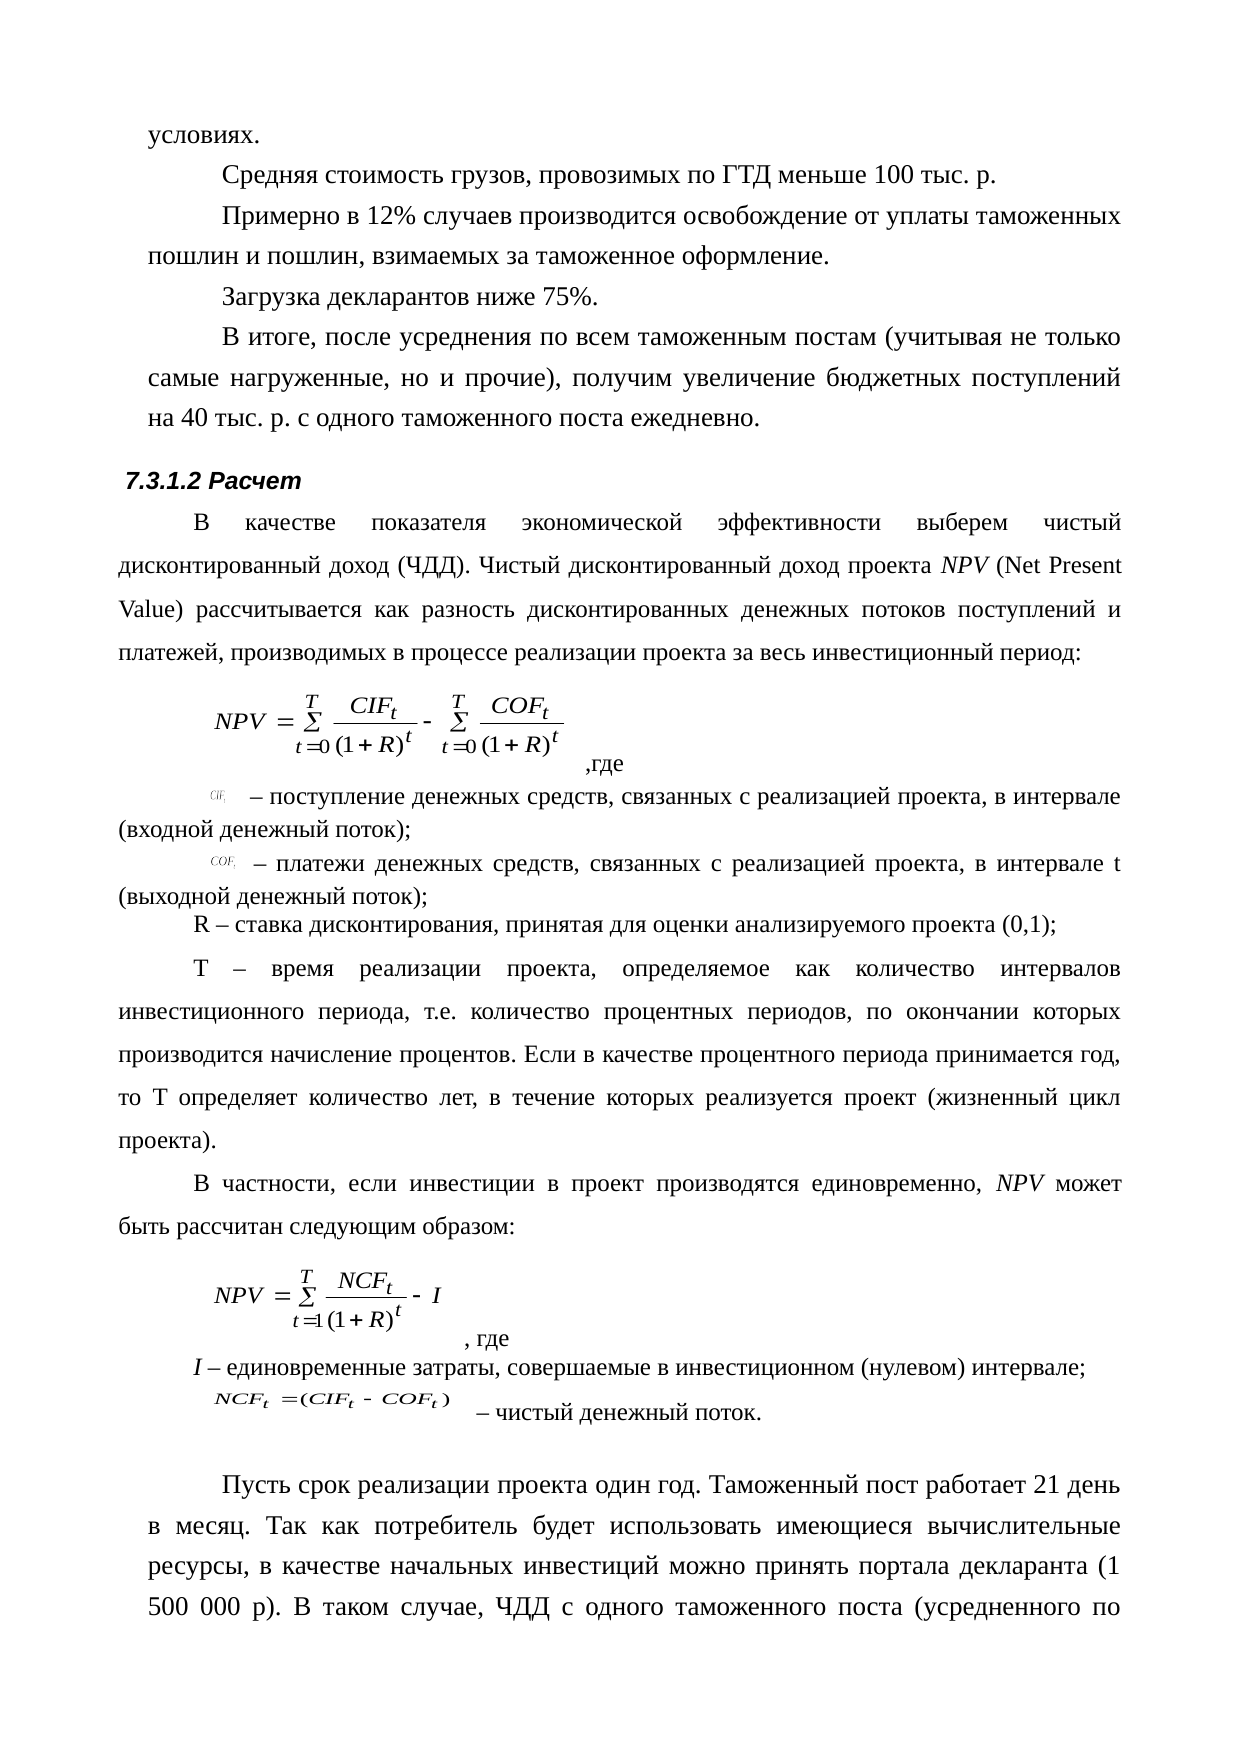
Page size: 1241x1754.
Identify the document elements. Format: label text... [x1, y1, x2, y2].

text Средняя стоимость грузов, провозимых по ГТД меньше 100 тыс. р. [148, 158, 1122, 190]
text – поступление денежных средств, связанных с реализацией проекта, в интервале (входной денежный поток); [118, 777, 1122, 843]
text Пусть срок реализации проекта один год. Таможенный пост работает 21 день в месяц. Так как потребитель будет использовать имеющиеся вычислительные ресурсы, в качестве начальных инвестиций можно принять портала декларанта (1 500 000 р). В таком случае, ЧДД с одного таможенного поста (усредненного по [148, 1468, 1122, 1621]
text I – единовременные затраты, совершаемые в инвестиционном (нулевом) интервале; [118, 1352, 1122, 1380]
text , где [118, 1254, 1122, 1352]
text В итоге, после усреднения по всем таможенным постам (учитывая не только самые нагруженные, но и прочие), получим увеличение бюджетных поступлений на 40 тыс. р. с одного таможенного поста ежедневно. [148, 320, 1122, 432]
subtitle Расчет [118, 466, 1122, 495]
text Загрузка декларантов ниже 75%. [148, 280, 1122, 311]
text R – ставка дисконтирования, принятая для оценки анализируемого проекта (0,1); [118, 909, 1122, 938]
text – чистый денежный поток. [118, 1380, 1122, 1425]
text Примерно в 12% случаев производится освобождение от уплаты таможенных пошлин и пошлин, взимаемых за таможенное оформление. [148, 199, 1122, 271]
text условиях. [148, 118, 1122, 149]
text В частности, если инвестиции в проект производятся единовременно, NPV может быть рассчитан следующим образом: [118, 1168, 1122, 1240]
text T – время реализации проекта, определяемое как количество интервалов инвестиционного периода, т.е. количество процентных периодов, по окончании которых производится начисление процентов. Если в качестве процентного периода принимается год, то T определяет количество лет, в течение которых реализуется проект (жизненный цикл проекта). [118, 953, 1122, 1154]
text В качестве показателя экономической эффективности выберем чистый дисконтированный доход (ЧДД). Чистый дисконтированный доход проекта NPV (Net Present Value) рассчитывается как разность дисконтированных денежных потоков поступлений и платежей, производимых в процессе реализации проекта за весь инвестиционный период: [118, 507, 1122, 666]
text ,где [118, 680, 1122, 777]
text – платежи денежных средств, связанных с реализацией проекта, в интервале t (выходной денежный поток); [118, 843, 1122, 909]
